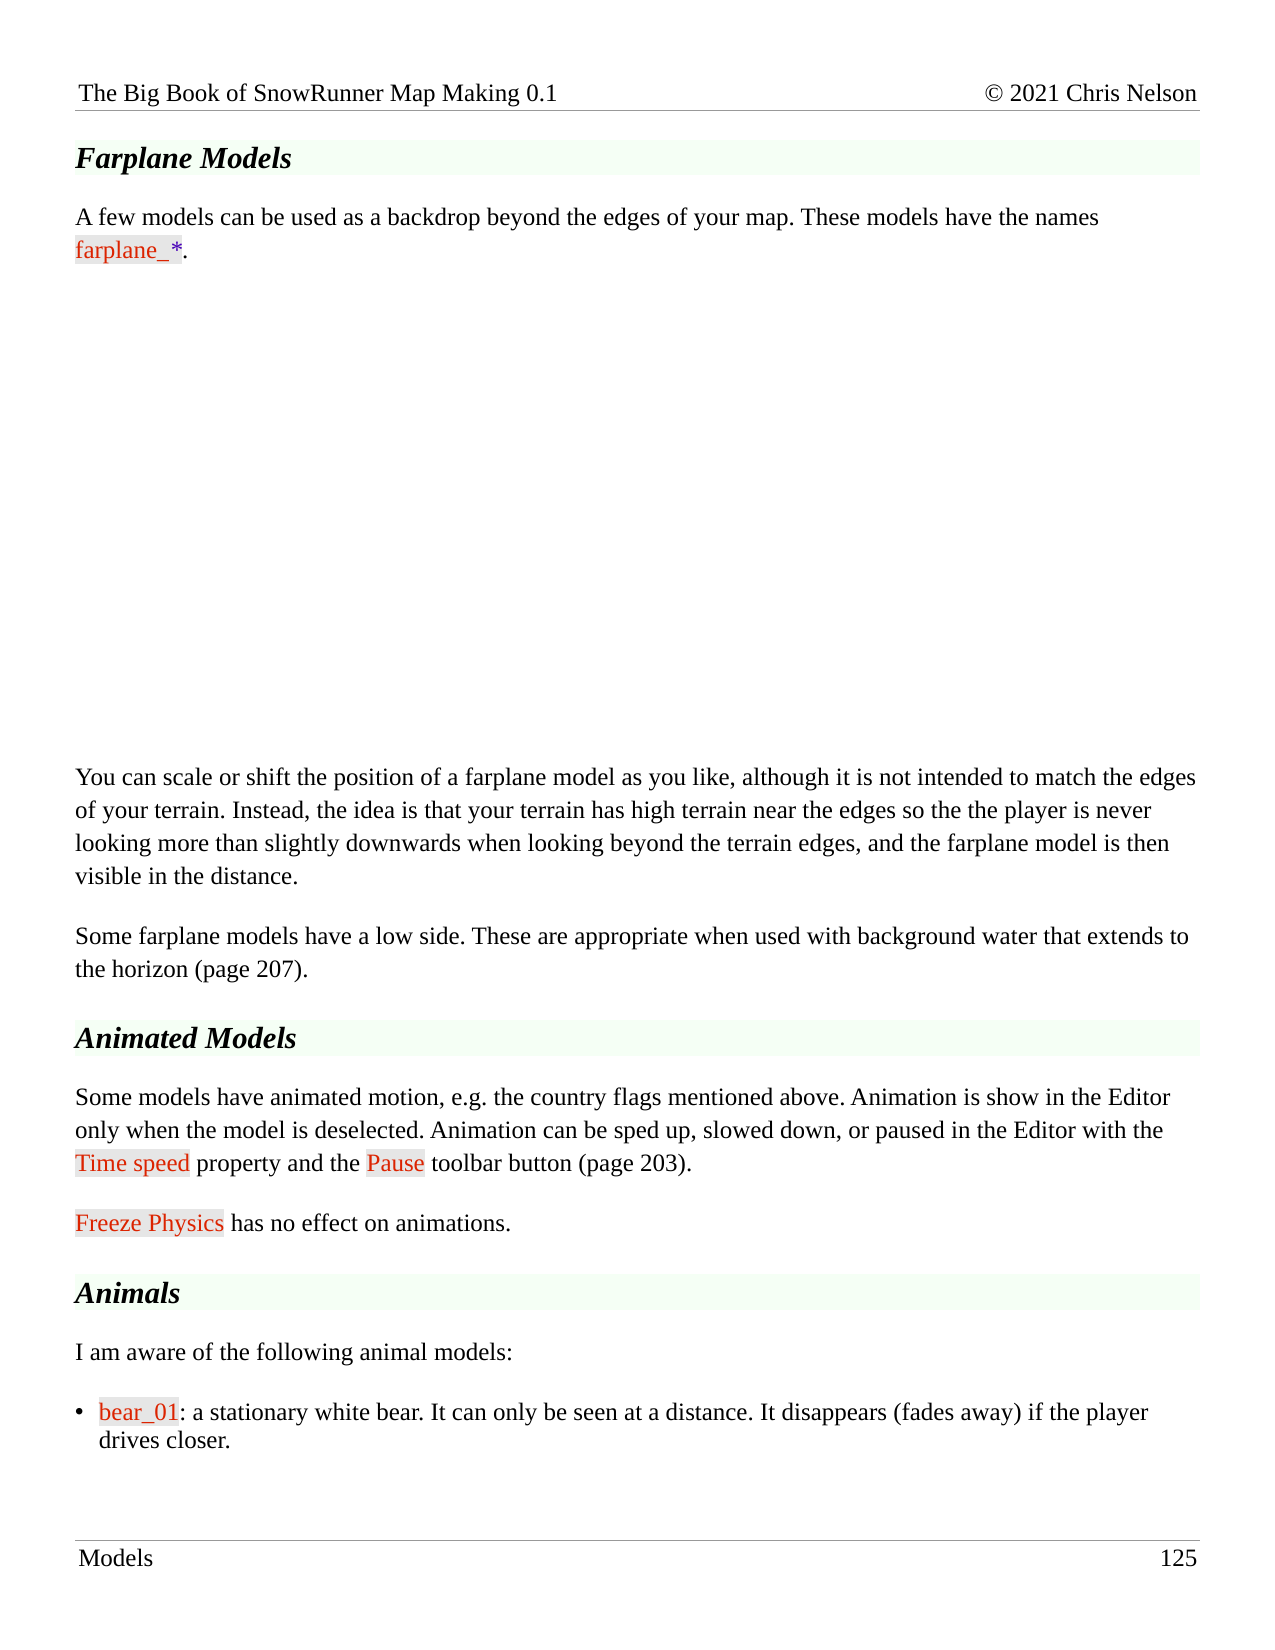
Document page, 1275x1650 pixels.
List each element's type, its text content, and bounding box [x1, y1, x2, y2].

text Some farplane models have a low side. These are appropriate when used with background water that extends to the horizon (page 207). [75, 921, 1200, 983]
subtitle Animals [75, 1274, 1200, 1310]
text A few models can be used as a backdrop beyond the edges of your map. These models have the names farplane_*. [75, 202, 1200, 264]
subtitle Animated Models [75, 1020, 1200, 1056]
text I am aware of the following animal models: [75, 1337, 1200, 1366]
text Some models have animated motion, e.g. the country flags mentioned above. Animation is show in the Editor only when the model is deselected. Animation can be sped up, slowed down, or paused in the Editor with the Time speed property and the Pause toolbar button (page 203). [75, 1082, 1200, 1177]
text You can scale or shift the position of a farplane model as you like, although it is not intended to match the edges of your terrain. Instead, the idea is that your terrain has high terrain near the edges so the the player is never looking more than slightly downwards when looking beyond the terrain edges, and the farplane model is then visible in the distance. [75, 762, 1200, 890]
list bear_01: a stationary white bear. It can only be seen at a distance. It disappears (fades away) if the player drives closer. [75, 1397, 1200, 1454]
text Freeze Physics has no effect on animations. [75, 1208, 1200, 1237]
subtitle Farplane Models [75, 140, 1200, 175]
